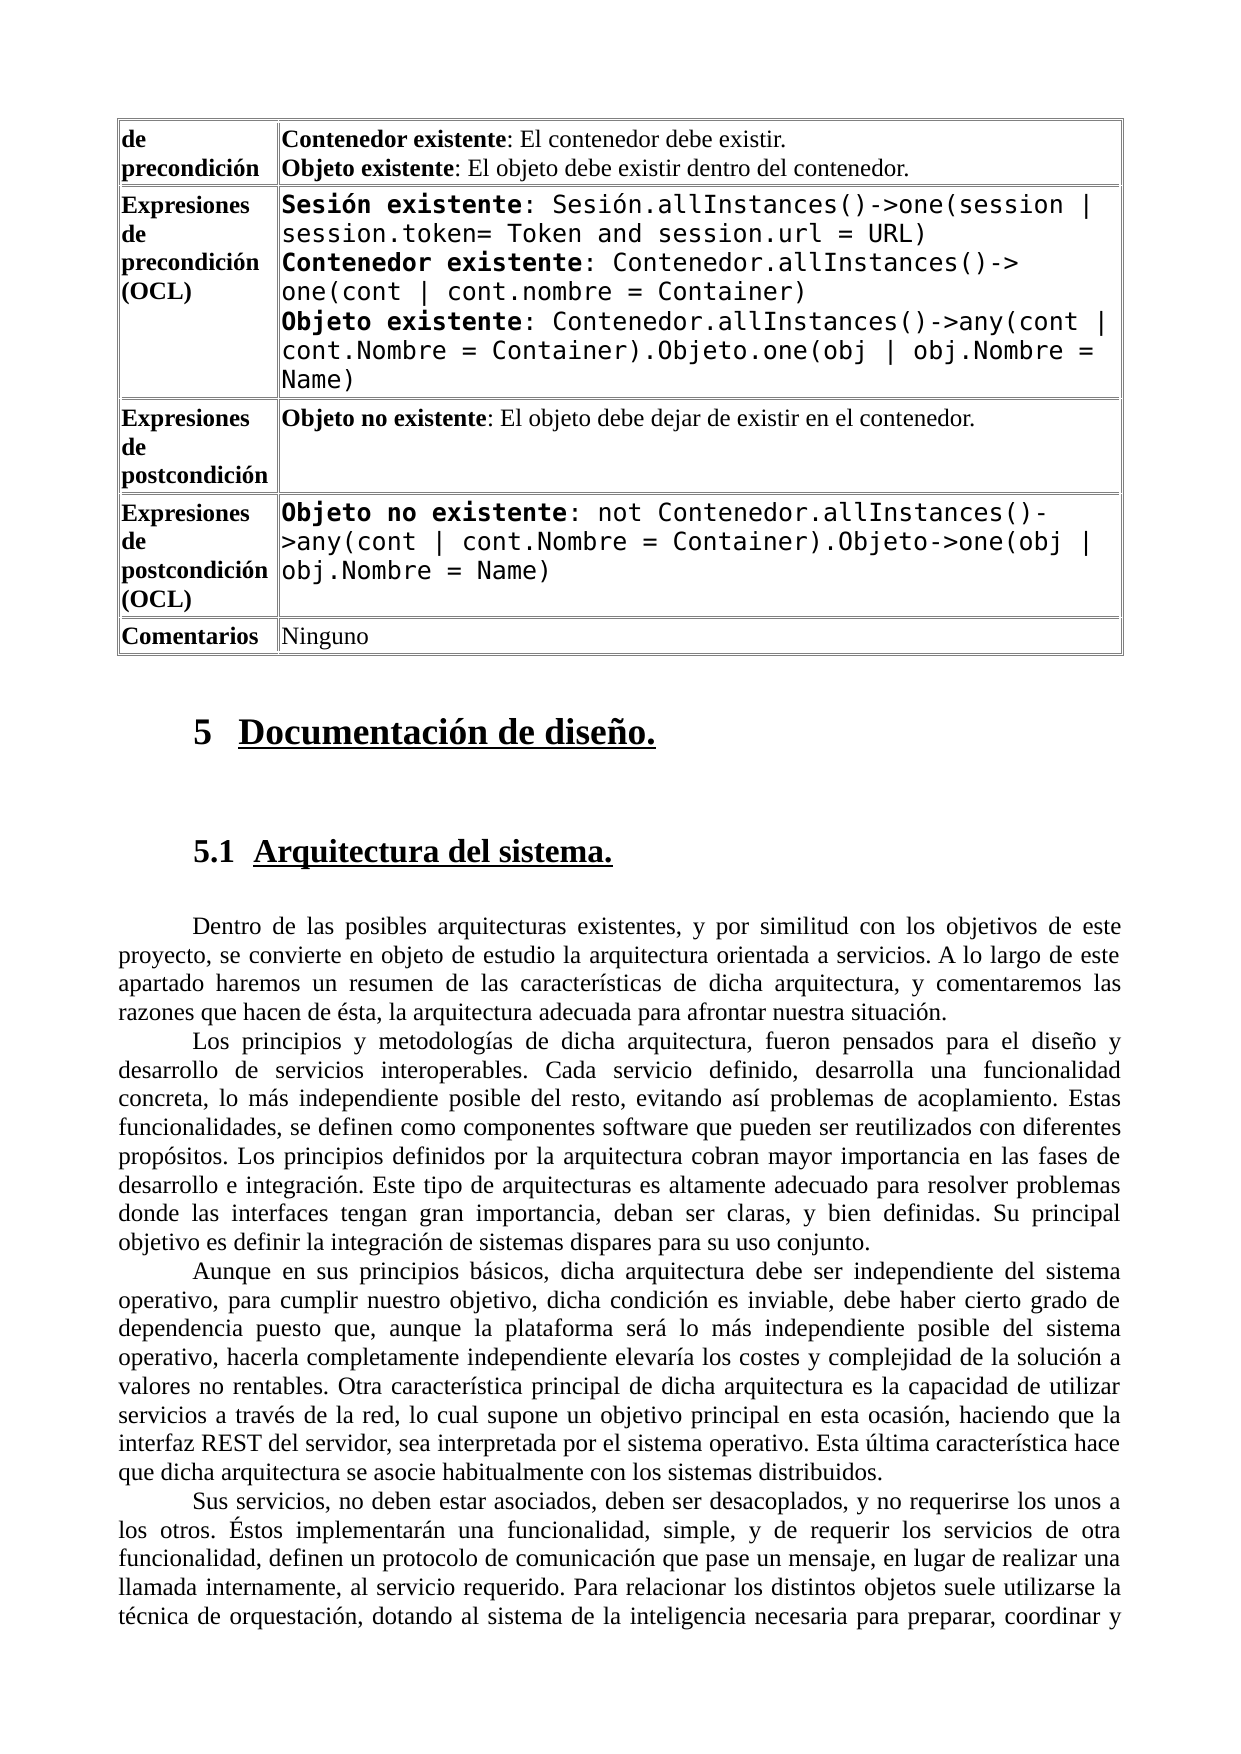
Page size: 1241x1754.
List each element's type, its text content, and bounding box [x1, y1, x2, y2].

text Sus servicios, no deben estar asociados, deben ser desacoplados, y no requerirse los unos a los otros. Éstos implementarán una funcionalidad, simple, y de requerir los servicios de otra funcionalidad, definen un protocolo de comunicación que pase un mensaje, en lugar de realizar una llamada internamente, al servicio requerido. Para relacionar los distintos objetos suele utilizarse la técnica de orquestación, dotando al sistema de la inteligencia necesaria para preparar, coordinar y [118, 1486, 1122, 1630]
table_cell de precondición [120, 121, 278, 184]
table_cell Expresiones de postcondición [120, 397, 277, 492]
table_cell Ninguno [278, 616, 1121, 653]
table_cell Objeto no existente: El objeto debe dejar de existir en el contenedor. [280, 397, 1121, 492]
text Dentro de las posibles arquitecturas existentes, y por similitud con los objetivos de este proyecto, se convierte en objeto de estudio la arquitectura orientada a servicios. A lo largo de este apartado haremos un resumen de las características de dicha arquitectura, y comentaremos las razones que hacen de ésta, la arquitectura adecuada para afrontar nuestra situación. [118, 911, 1122, 1026]
table_cell Sesión existente: Sesión.allInstances()->one(session | session.token= Token and session.url = URL) Contenedor existente: Contenedor.allInstances()-> one(cont | cont.nombre = Container) Objeto existente: Contenedor.allInstances()->any(cont | cont.Nombre = Container).Objeto.one(obj | obj.Nombre = Name) [278, 184, 1122, 397]
table_cell Objeto no existente: not Contenedor.allInstances()->any(cont | cont.Nombre = Container).Objeto->one(obj | obj.Nombre = Name) [280, 492, 1121, 616]
text Los principios y metodologías de dicha arquitectura, fueron pensados para el diseño y desarrollo de servicios interoperables. Cada servicio definido, desarrolla una funcionalidad concreta, lo más independiente posible del resto, evitando así problemas de acoplamiento. Estas funcionalidades, se definen como componentes software que pueden ser reutilizados con diferentes propósitos. Los principios definidos por la arquitectura cobran mayor importancia en las fases de desarrollo e integración. Este tipo de arquitecturas es altamente adecuado para resolver problemas donde las interfaces tengan gran importancia, deban ser claras, y bien definidas. Su principal objetivo es definir la integración de sistemas dispares para su uso conjunto. [118, 1026, 1122, 1256]
subtitle Documentación de diseño. [193, 709, 1122, 753]
text Aunque en sus principios básicos, dicha arquitectura debe ser independiente del sistema operativo, para cumplir nuestro objetivo, dicha condición es inviable, debe haber cierto grado de dependencia puesto que, aunque la plataforma será lo más independiente posible del sistema operativo, hacerla completamente independiente elevaría los costes y complejidad de la solución a valores no rentables. Otra característica principal de dicha arquitectura es la capacidad de utilizar servicios a través de la red, lo cual supone un objetivo principal en esta ocasión, haciendo que la interfaz REST del servidor, sea interpretada por el sistema operativo. Esta última característica hace que dicha arquitectura se asocie habitualmente con los sistemas distribuidos. [118, 1256, 1122, 1486]
subtitle Arquitectura del sistema. [193, 831, 1122, 870]
table_cell Expresiones de precondición (OCL) [118, 184, 278, 397]
table_cell Contenedor existente: El contenedor debe existir. Objeto existente: El objeto debe existir dentro del contenedor. [278, 121, 1121, 184]
table_cell Comentarios [120, 616, 278, 653]
table_cell Expresiones de postcondición (OCL) [120, 492, 277, 616]
